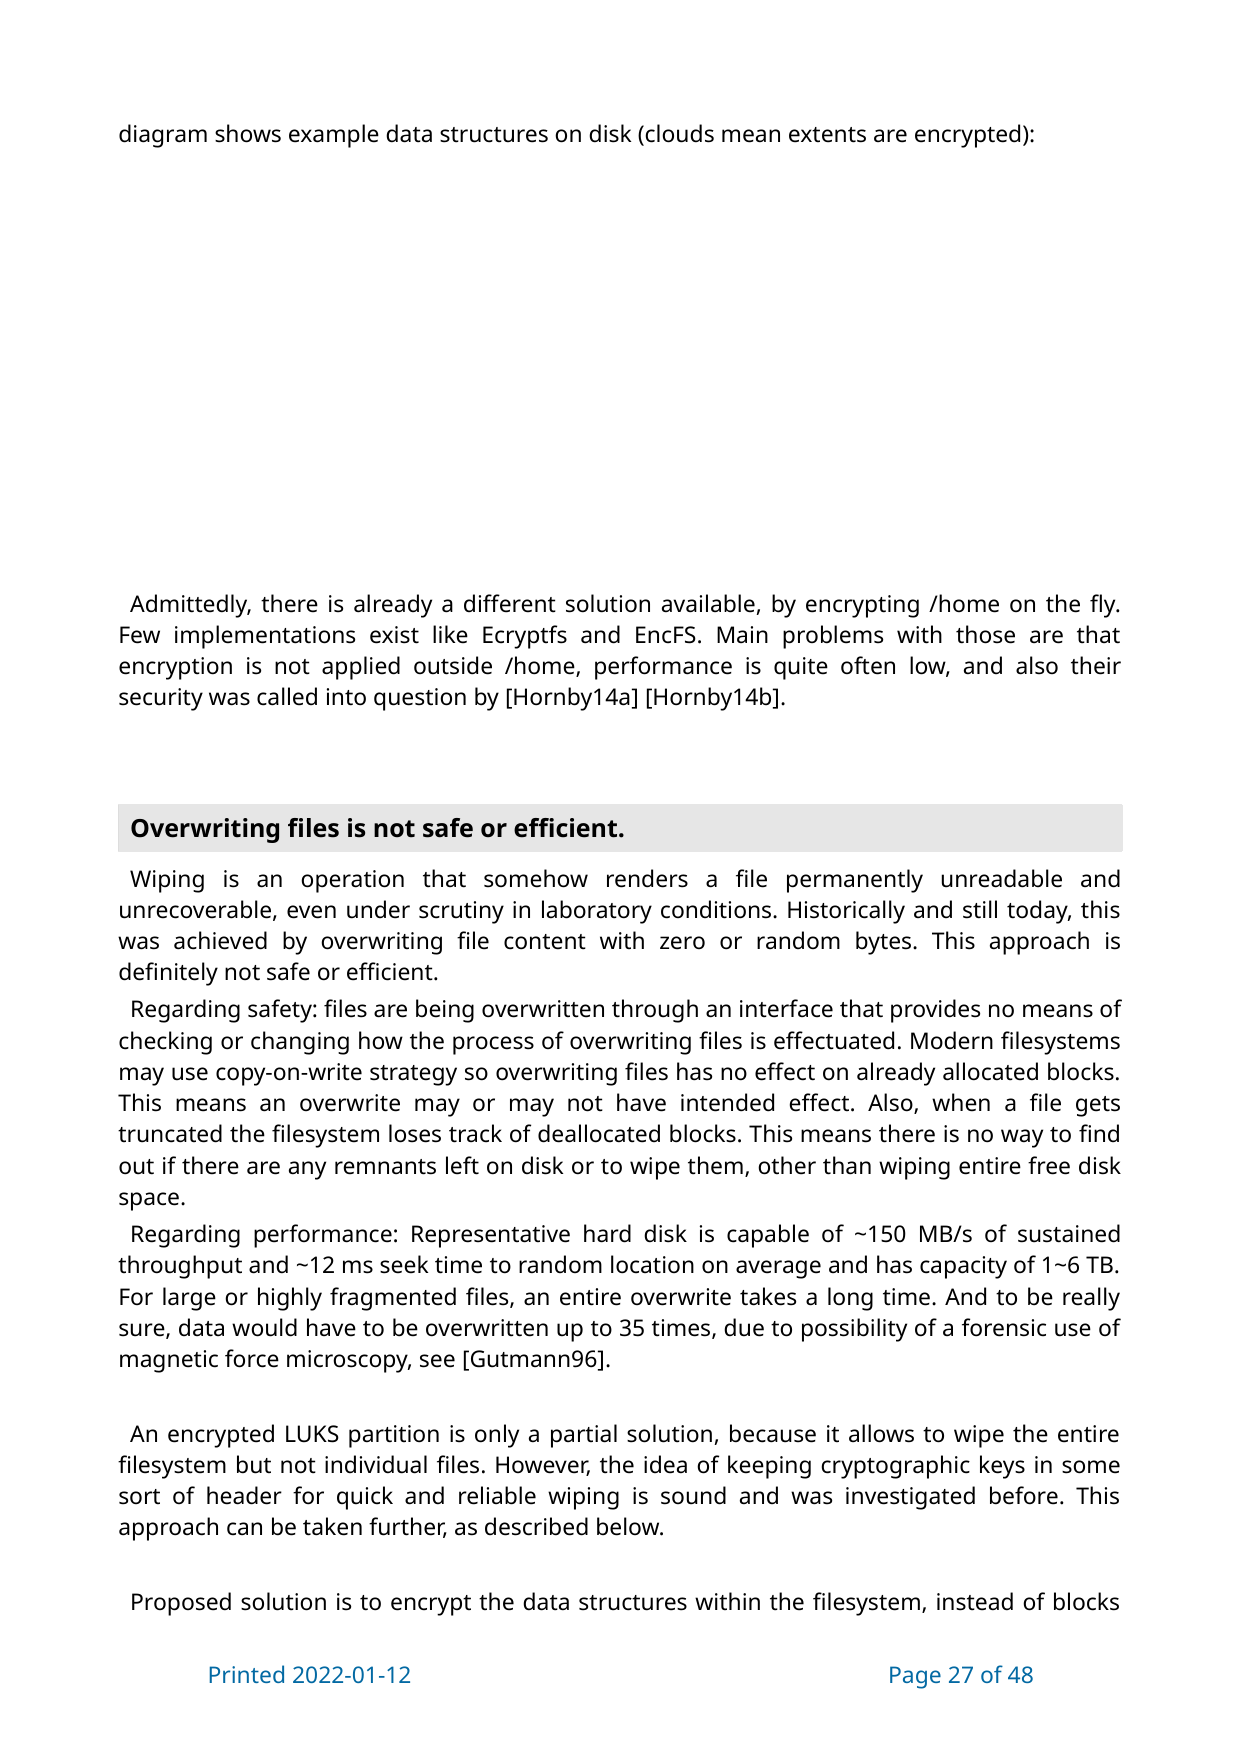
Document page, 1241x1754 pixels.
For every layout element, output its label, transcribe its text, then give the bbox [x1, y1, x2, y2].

text Wiping is an operation that somehow renders a file permanently unreadable and unrecoverable, even under scrutiny in laboratory conditions. Historically and still today, this was achieved by overwriting file content with zero or random bytes. This approach is definitely not safe or efficient. [118, 862, 1122, 987]
text Regarding safety: files are being overwritten through an interface that provides no means of checking or changing how the process of overwriting files is effectuated. Modern filesystems may use copy-on-write strategy so overwriting files has no effect on already allocated blocks. This means an overwrite may or may not have intended effect. Also, when a file gets truncated the filesystem loses track of deallocated blocks. This means there is no way to find out if there are any remnants left on disk or to wipe them, other than wiping entire free disk space. [118, 993, 1122, 1212]
text An encrypted LUKS partition is only a partial solution, because it allows to wipe the entire filesystem but not individual files. However, the idea of keeping cryptographic keys in some sort of header for quick and reliable wiping is sound and was investigated before. This approach can be taken further, as described below. [118, 1417, 1122, 1542]
text diagram shows example data structures on disk (clouds mean extents are encrypted): [118, 118, 1122, 149]
subtitle Overwriting files is not safe or efficient. [119, 806, 1122, 851]
text Proposed solution is to encrypt the data structures within the filesystem, instead of blocks [118, 1586, 1122, 1617]
text Regarding performance: Representative hard disk is capable of ~150 MB/s of sustained throughput and ~12 ms seek time to random location on average and has capacity of 1~6 TB. For large or highly fragmented files, an entire overwrite takes a long time. And to be really sure, data would have to be overwritten up to 35 times, due to possibility of a forensic use of magnetic force microscopy, see [Gutmann96]. [118, 1218, 1122, 1374]
text Admittedly, there is already a different solution available, by encrypting /home on the fly. Few implementations exist like Ecryptfs and EncFS. Main problems with those are that encryption is not applied outside /home, performance is quite often low, and also their security was called into question by [Hornby14a] [Hornby14b]. [118, 587, 1122, 712]
